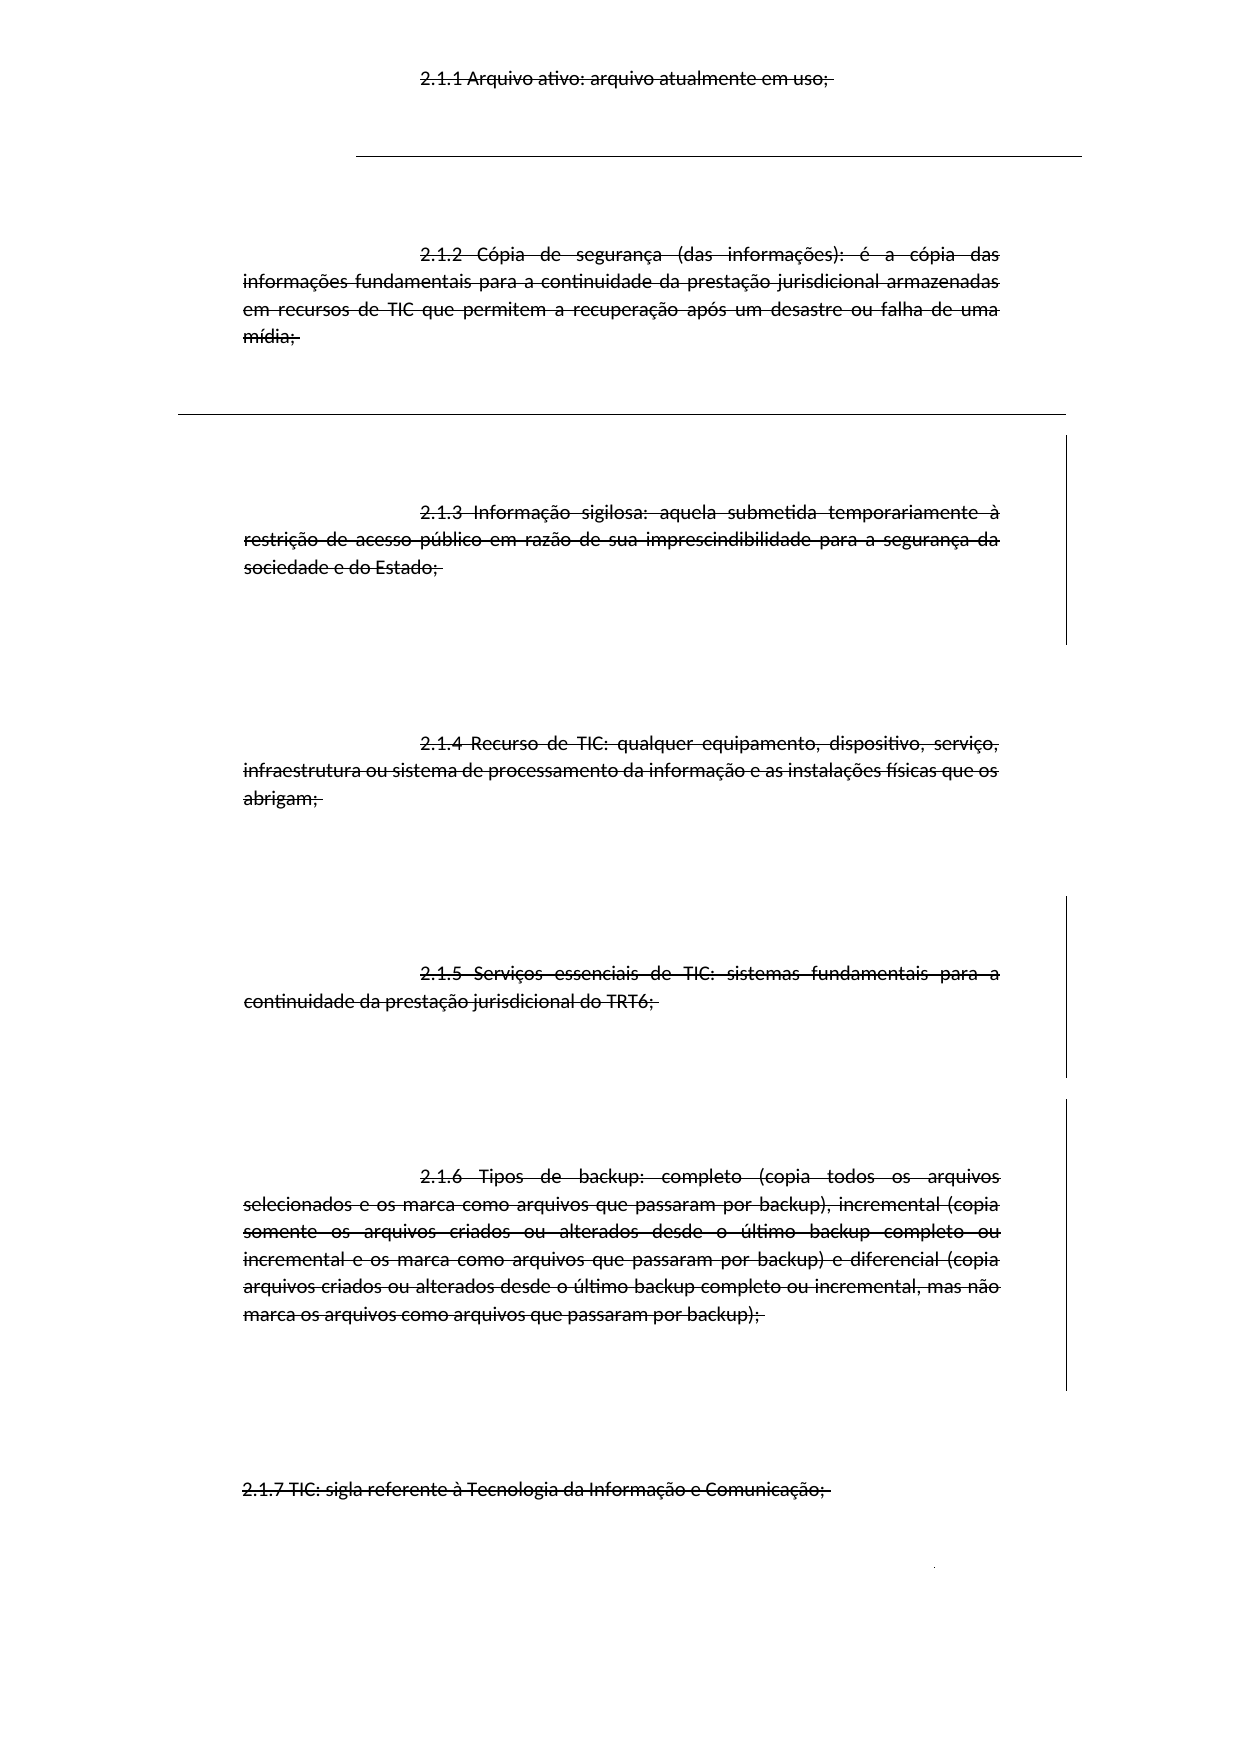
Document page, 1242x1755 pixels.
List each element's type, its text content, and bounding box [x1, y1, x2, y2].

text 2.1.3 Informação sigilosa: aquela submetida temporariamente à restrição de acesso público em razão de sua imprescindibilidade para a segurança da sociedade e do Estado; [180, 435, 1065, 644]
text 2.1.1 Arquivo ativo: arquivo atualmente em uso; [356, 1, 1081, 155]
text 2.1.2 Cópia de segurança (das informações): é a cópia das informações fundamentais para a continuidade da prestação jurisdicional armazenadas em recursos de TIC que permitem a recuperação após um desastre ou falha de uma mídia; [179, 177, 1065, 413]
text 2.1.4 Recurso de TIC: qualquer equipamento, dispositivo, serviço, infraestrutura ou sistema de processamento da informação e as instalações físicas que os abrigam; [179, 666, 1064, 875]
text 2.1.7 TIC: sigla referente à Tecnologia da Informação e Comunicação; [178, 1413, 934, 1567]
text 2.1.6 Tipos de backup: completo (copia todos os arquivos selecionados e os marca como arquivos que passaram por backup), incremental (copia somente os arquivos criados ou alterados desde o último backup completo ou incremental e os marca como arquivos que passaram por backup) e diferencial (copia arquivos criados ou alterados desde o último backup completo ou incremental, mas não marca os arquivos como arquivos que passaram por backup); [179, 1100, 1065, 1391]
text 2.1.5 Serviços essenciais de TIC: sistemas fundamentais para a continuidade da prestação jurisdicional do TRT6; [180, 896, 1065, 1078]
